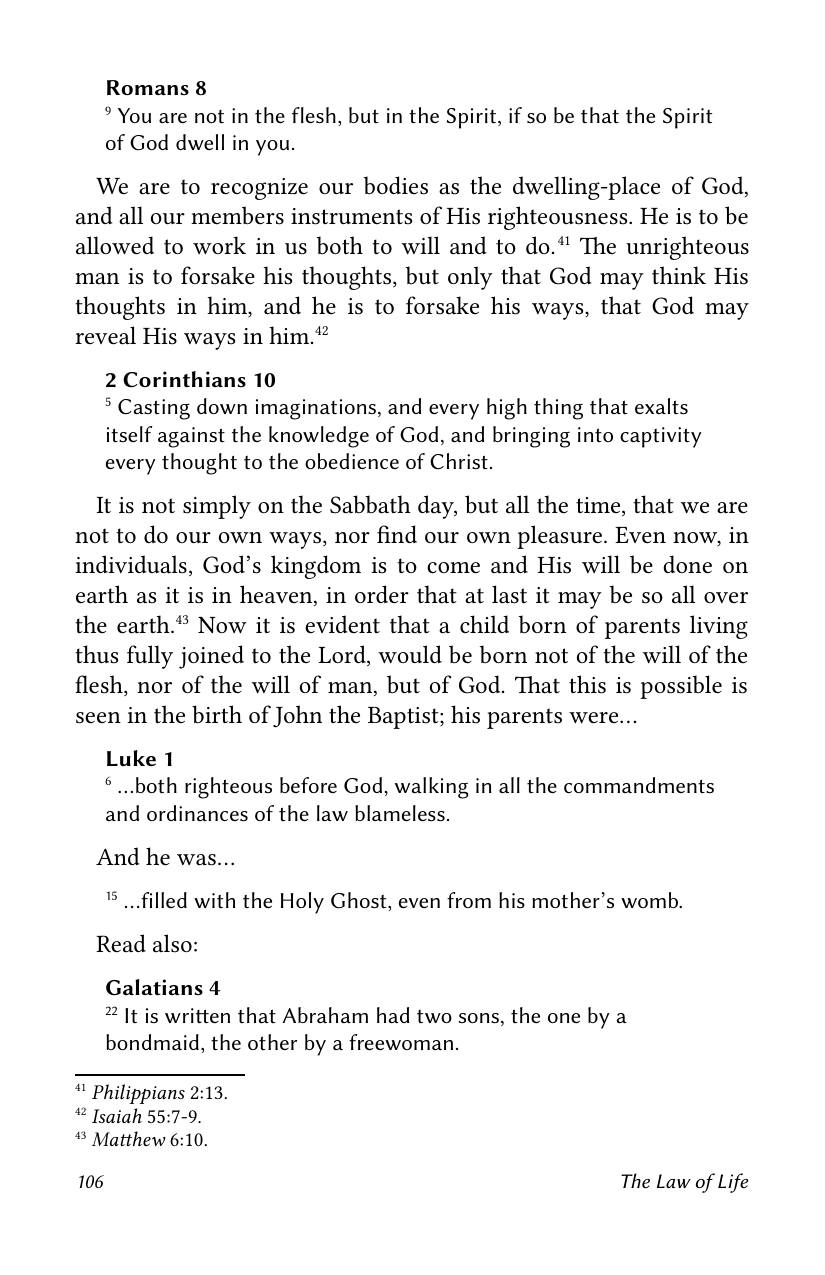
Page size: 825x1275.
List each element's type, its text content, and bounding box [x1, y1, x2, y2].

text Read also: [75, 930, 750, 959]
text 22 It is written that Abraham had two sons, the one by a bondmaid, the other by a freewoman. [105, 1003, 720, 1056]
text 15 ...filled with the Holy Ghost, even from his mother’s womb. [105, 888, 720, 914]
text Romans 8 [105, 75, 750, 101]
text 2 Corinthians 10 [105, 367, 750, 393]
text Luke 1 [105, 746, 750, 772]
text Galatians 4 [105, 975, 750, 1001]
text 5 Casting down imaginations, and every high thing that exalts itself against the knowledge of God, and bringing into captivity every thought to the obedience of Christ. [105, 394, 720, 475]
text We are to recognize our bodies as the dwelling-place of God, and all our members instruments of His righteousness. He is to be allowed to work in us both to will and to do. The unrighteous man is to forsake his thoughts, but only that God may think His thoughts in him, and he is to forsake his ways, that God may reveal His ways in him. [75, 172, 750, 350]
text And he was... [75, 843, 750, 872]
text Philippians 2:13. [75, 1081, 750, 1104]
text Matthew 6:10. [75, 1128, 750, 1152]
text Isaiah 55:7-9. [75, 1104, 750, 1128]
text 9 You are not in the flesh, but in the Spirit, if so be that the Spirit of God dwell in you. [105, 103, 720, 156]
text It is not simply on the Sabbath day, but all the time, that we are not to do our own ways, nor find our own pleasure. Even now, in individuals, God’s kingdom is to come and His will be done on earth as it is in heaven, in order that at last it may be so all over the earth. Now it is evident that a child born of parents living thus fully joined to the Lord, would be born not of the will of the flesh, nor of the will of man, but of God. That this is possible is seen in the birth of John the Baptist; his parents were... [75, 492, 750, 729]
text 6 ...both righteous before God, walking in all the commandments and ordinances of the law blameless. [105, 773, 720, 827]
